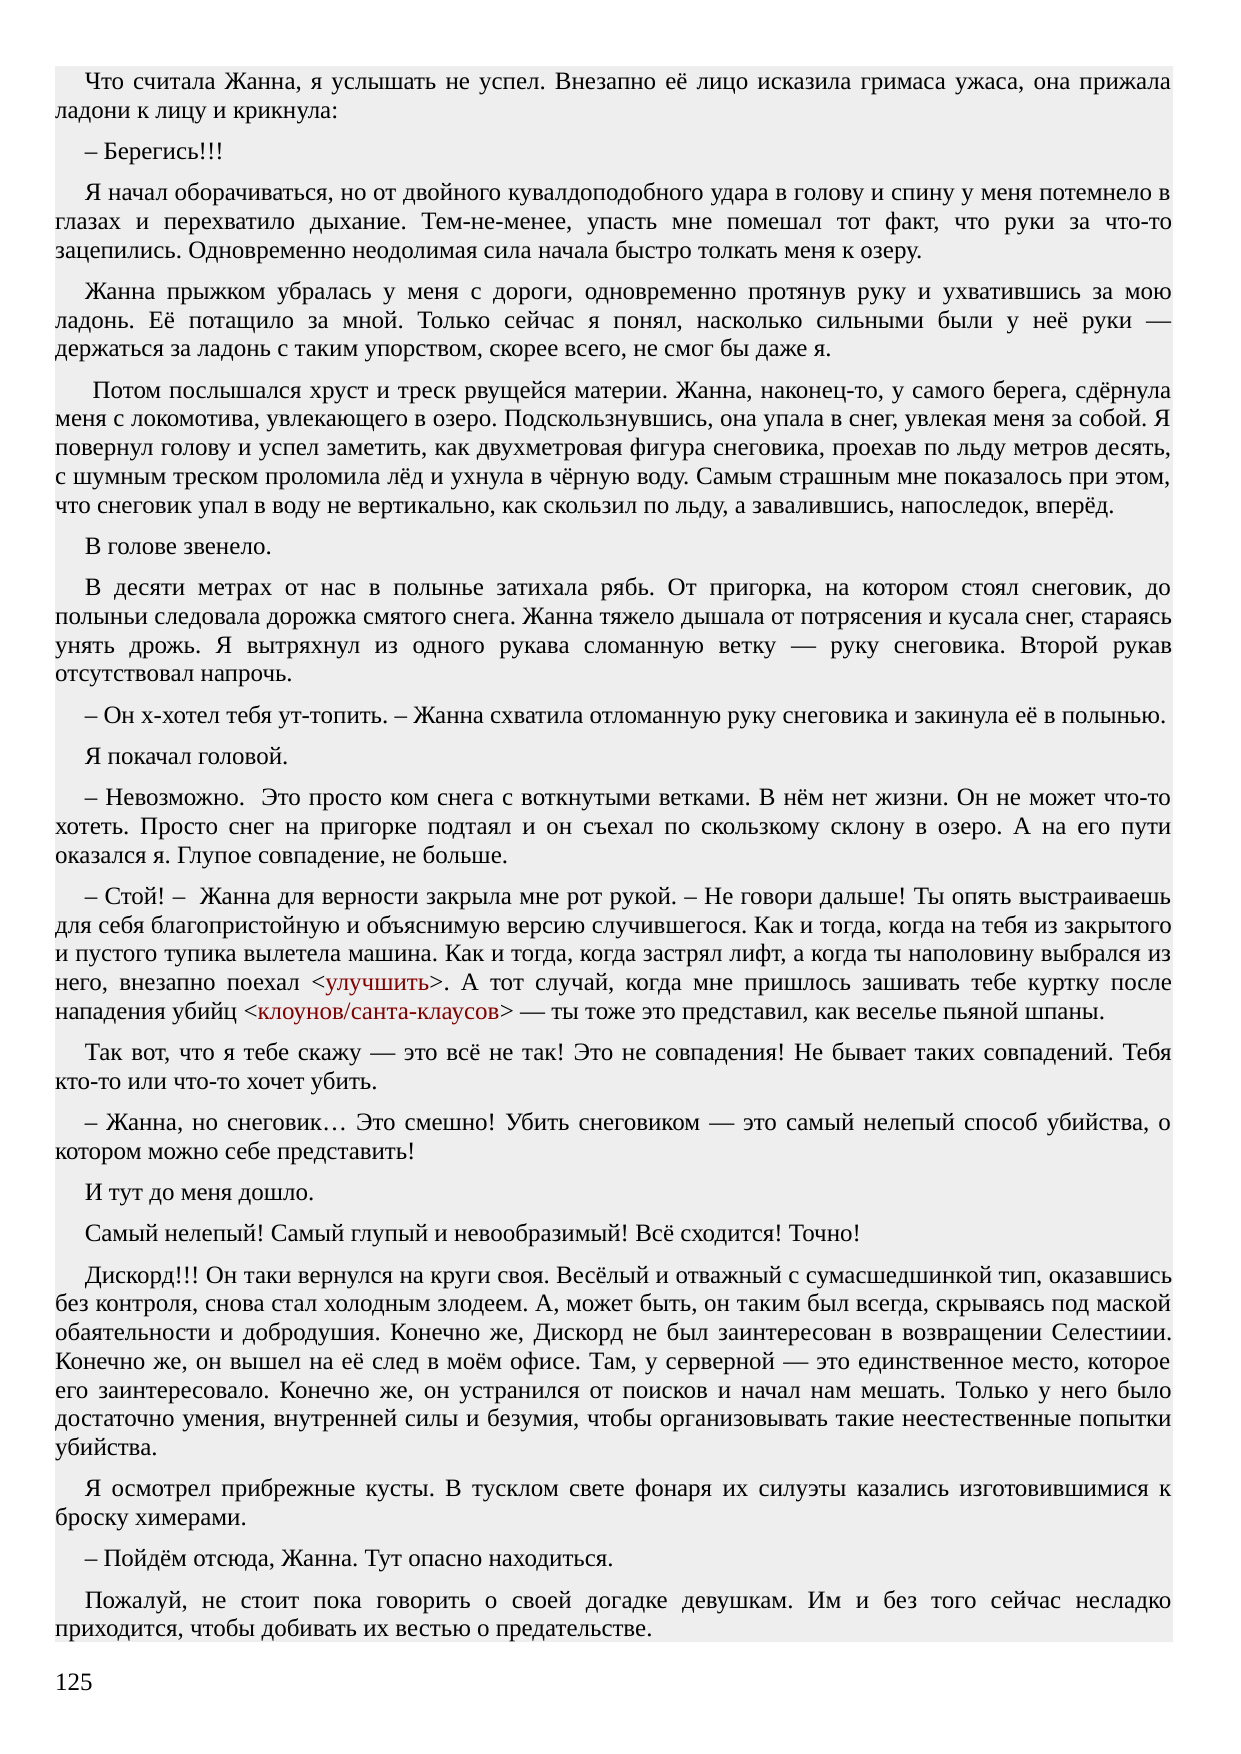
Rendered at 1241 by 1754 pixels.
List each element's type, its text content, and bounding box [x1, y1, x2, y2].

text Дискорд!!! Он таки вернулся на круги своя. Весёлый и отважный с сумасшедшинкой тип, оказавшись без контроля, снова стал холодным злодеем. А, может быть, он таким был всегда, скрываясь под маской обаятельности и добродушия. Конечно же, Дискорд не был заинтересован в возвращении Селестиии. Конечно же, он вышел на её след в моём офисе. Там, у серверной — это единственное место, которое его заинтересовало. Конечно же, он устранился от поисков и начал нам мешать. Только у него было достаточно умения, внутренней силы и безумия, чтобы организовывать такие неестественные попытки убийства. [55, 1260, 1173, 1461]
text И тут до меня дошло. [55, 1177, 1173, 1206]
text В десяти метрах от нас в полынье затихала рябь. От пригорка, на котором стоял снеговик, до полыньи следовала дорожка смятого снега. Жанна тяжело дышала от потрясения и кусала снег, стараясь унять дрожь. Я вытряхнул из одного рукава сломанную ветку — руку снеговика. Второй рукав отсутствовал напрочь. [55, 572, 1173, 687]
text Потом послышался хруст и треск рвущейся материи. Жанна, наконец-то, у самого берега, сдёрнула меня с локомотива, увлекающего в озеро. Подскользнувшись, она упала в снег, увлекая меня за собой. Я повернул голову и успел заметить, как двухметровая фигура снеговика, проехав по льду метров десять, с шумным треском проломила лёд и ухнула в чёрную воду. Самым страшным мне показалось при этом, что снеговик упал в воду не вертикально, как скользил по льду, а завалившись, напоследок, вперёд. [55, 375, 1173, 518]
text В голове звенело. [55, 531, 1173, 560]
text Я осмотрел прибрежные кусты. В тусклом свете фонаря их силуэты казались изготовившимися к броску химерами. [55, 1473, 1173, 1531]
text Я начал оборачиваться, но от двойного кувалдоподобного удара в голову и спину у меня потемнело в глазах и перехватило дыхание. Тем-не-менее, упасть мне помешал тот факт, что руки за что-то зацепились. Одновременно неодолимая сила начала быстро толкать меня к озеру. [55, 177, 1173, 263]
text – Берегись!!! [55, 136, 1173, 165]
text – Жанна, но снеговик… Это смешно! Убить снеговиком — это самый нелепый способ убийства, о котором можно себе представить! [55, 1107, 1173, 1165]
text – Пойдём отсюда, Жанна. Тут опасно находиться. [55, 1543, 1173, 1572]
text Жанна прыжком убралась у меня с дороги, одновременно протянув руку и ухватившись за мою ладонь. Её потащило за мной. Только сейчас я понял, насколько сильными были у неё руки — держаться за ладонь с таким упорством, скорее всего, не смог бы даже я. [55, 276, 1173, 362]
text – Невозможно. Это просто ком снега с воткнутыми ветками. В нём нет жизни. Он не может что-то хотеть. Просто снег на пригорке подтаял и он съехал по скользкому склону в озеро. А на его пути оказался я. Глупое совпадение, не больше. [55, 782, 1173, 868]
text – Он х-хотел тебя ут-топить. – Жанна схватила отломанную руку снеговика и закинула её в полынью. [55, 700, 1173, 728]
text – Стой! – Жанна для верности закрыла мне рот рукой. – Не говори дальше! Ты опять выстраиваешь для себя благопристойную и объяснимую версию случившегося. Как и тогда, когда на тебя из закрытого и пустого тупика вылетела машина. Как и тогда, когда застрял лифт, а когда ты наполовину выбрался из него, внезапно поехал <улучшить>. А тот случай, когда мне пришлось зашивать тебе куртку после нападения убийц <клоунов/санта-клаусов> — ты тоже это представил, как веселье пьяной шпаны. [55, 881, 1173, 1025]
text Пожалуй, не стоит пока говорить о своей догадке девушкам. Им и без того сейчас несладко приходится, чтобы добивать их вестью о предательстве. [55, 1585, 1173, 1642]
text Я покачал головой. [55, 741, 1173, 770]
text Самый нелепый! Самый глупый и невообразимый! Всё сходится! Точно! [55, 1218, 1173, 1247]
text Так вот, что я тебе скажу — это всё не так! Это не совпадения! Не бывает таких совпадений. Тебя кто-то или что-то хочет убить. [55, 1037, 1173, 1095]
text Что считала Жанна, я услышать не успел. Внезапно её лицо исказила гримаса ужаса, она прижала ладони к лицу и крикнула: [55, 66, 1173, 123]
